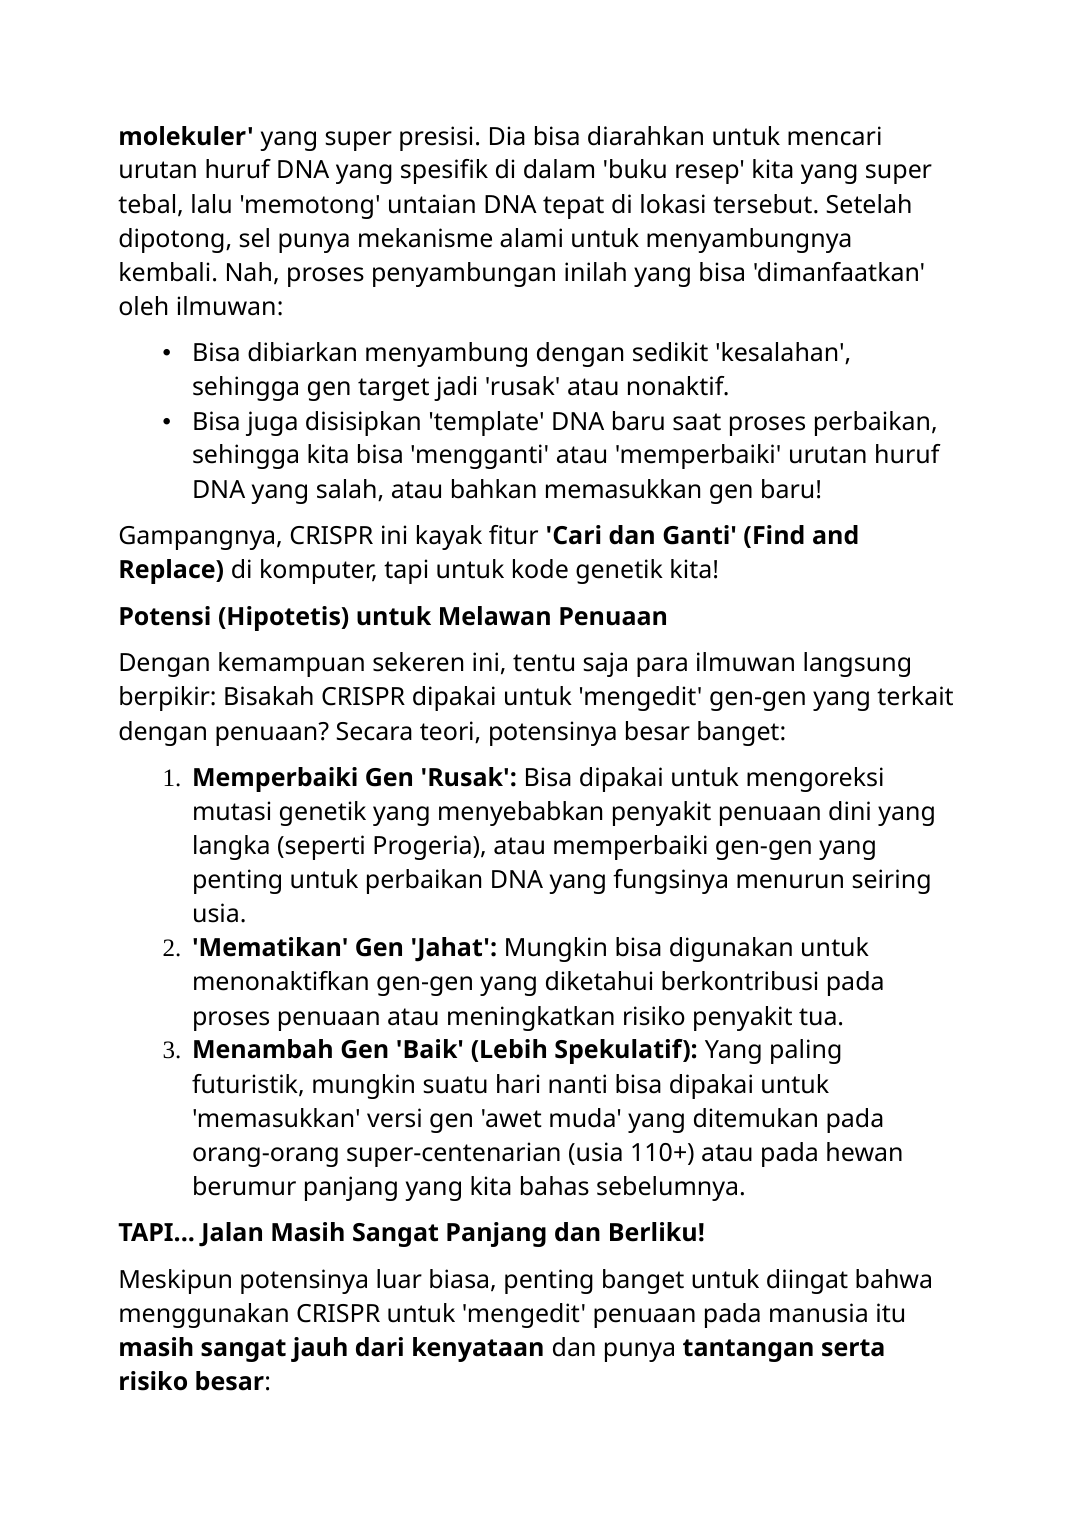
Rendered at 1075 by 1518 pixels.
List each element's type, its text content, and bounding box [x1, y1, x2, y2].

text molekuler' yang super presisi. Dia bisa diarahkan untuk mencari urutan huruf DNA yang spesifik di dalam 'buku resep' kita yang super tebal, lalu 'memotong' untaian DNA tepat di lokasi tersebut. Setelah dipotong, sel punya mekanisme alami untuk menyambungnya kembali. Nah, proses penyambungan inilah yang bisa 'dimanfaatkan' oleh ilmuwan: [118, 118, 957, 322]
text Dengan kemampuan sekeren ini, tentu saja para ilmuwan langsung berpikir: Bisakah CRISPR dipakai untuk 'mengedit' gen-gen yang terkait dengan penuaan? Secara teori, potensinya besar banget: [118, 645, 957, 747]
list Bisa juga disisipkan 'template' DNA baru saat proses perbaikan, sehingga kita bisa 'mengganti' atau 'memperbaiki' urutan huruf DNA yang salah, atau bahkan memasukkan gen baru! [162, 403, 957, 505]
list Bisa dibiarkan menyambung dengan sedikit 'kesalahan', sehingga gen target jadi 'rusak' atau nonaktif. [162, 335, 957, 403]
list 'Mematikan' Gen 'Jahat': Mungkin bisa digunakan untuk menonaktifkan gen-gen yang diketahui berkontribusi pada proses penuaan atau meningkatkan risiko penyakit tua. [162, 930, 957, 1032]
text Meskipun potensinya luar biasa, penting banget untuk diingat bahwa menggunakan CRISPR untuk 'mengedit' penuaan pada manusia itu masih sangat jauh dari kenyataan dan punya tantangan serta risiko besar: [118, 1262, 957, 1398]
text Gampangnya, CRISPR ini kayak fitur 'Cari dan Ganti' (Find and Replace) di komputer, tapi untuk kode genetik kita! [118, 518, 957, 586]
list Menambah Gen 'Baik' (Lebih Spekulatif): Yang paling futuristik, mungkin suatu hari nanti bisa dipakai untuk 'memasukkan' versi gen 'awet muda' yang ditemukan pada orang-orang super-centenarian (usia 110+) atau pada hewan berumur panjang yang kita bahas sebelumnya. [162, 1032, 957, 1202]
text TAPI... Jalan Masih Sangat Panjang dan Berliku! [118, 1215, 957, 1249]
text Potensi (Hipotetis) untuk Melawan Penuaan [118, 598, 957, 632]
list Memperbaiki Gen 'Rusak': Bisa dipakai untuk mengoreksi mutasi genetik yang menyebabkan penyakit penuaan dini yang langka (seperti Progeria), atau memperbaiki gen-gen yang penting untuk perbaikan DNA yang fungsinya menurun seiring usia. [162, 760, 957, 930]
